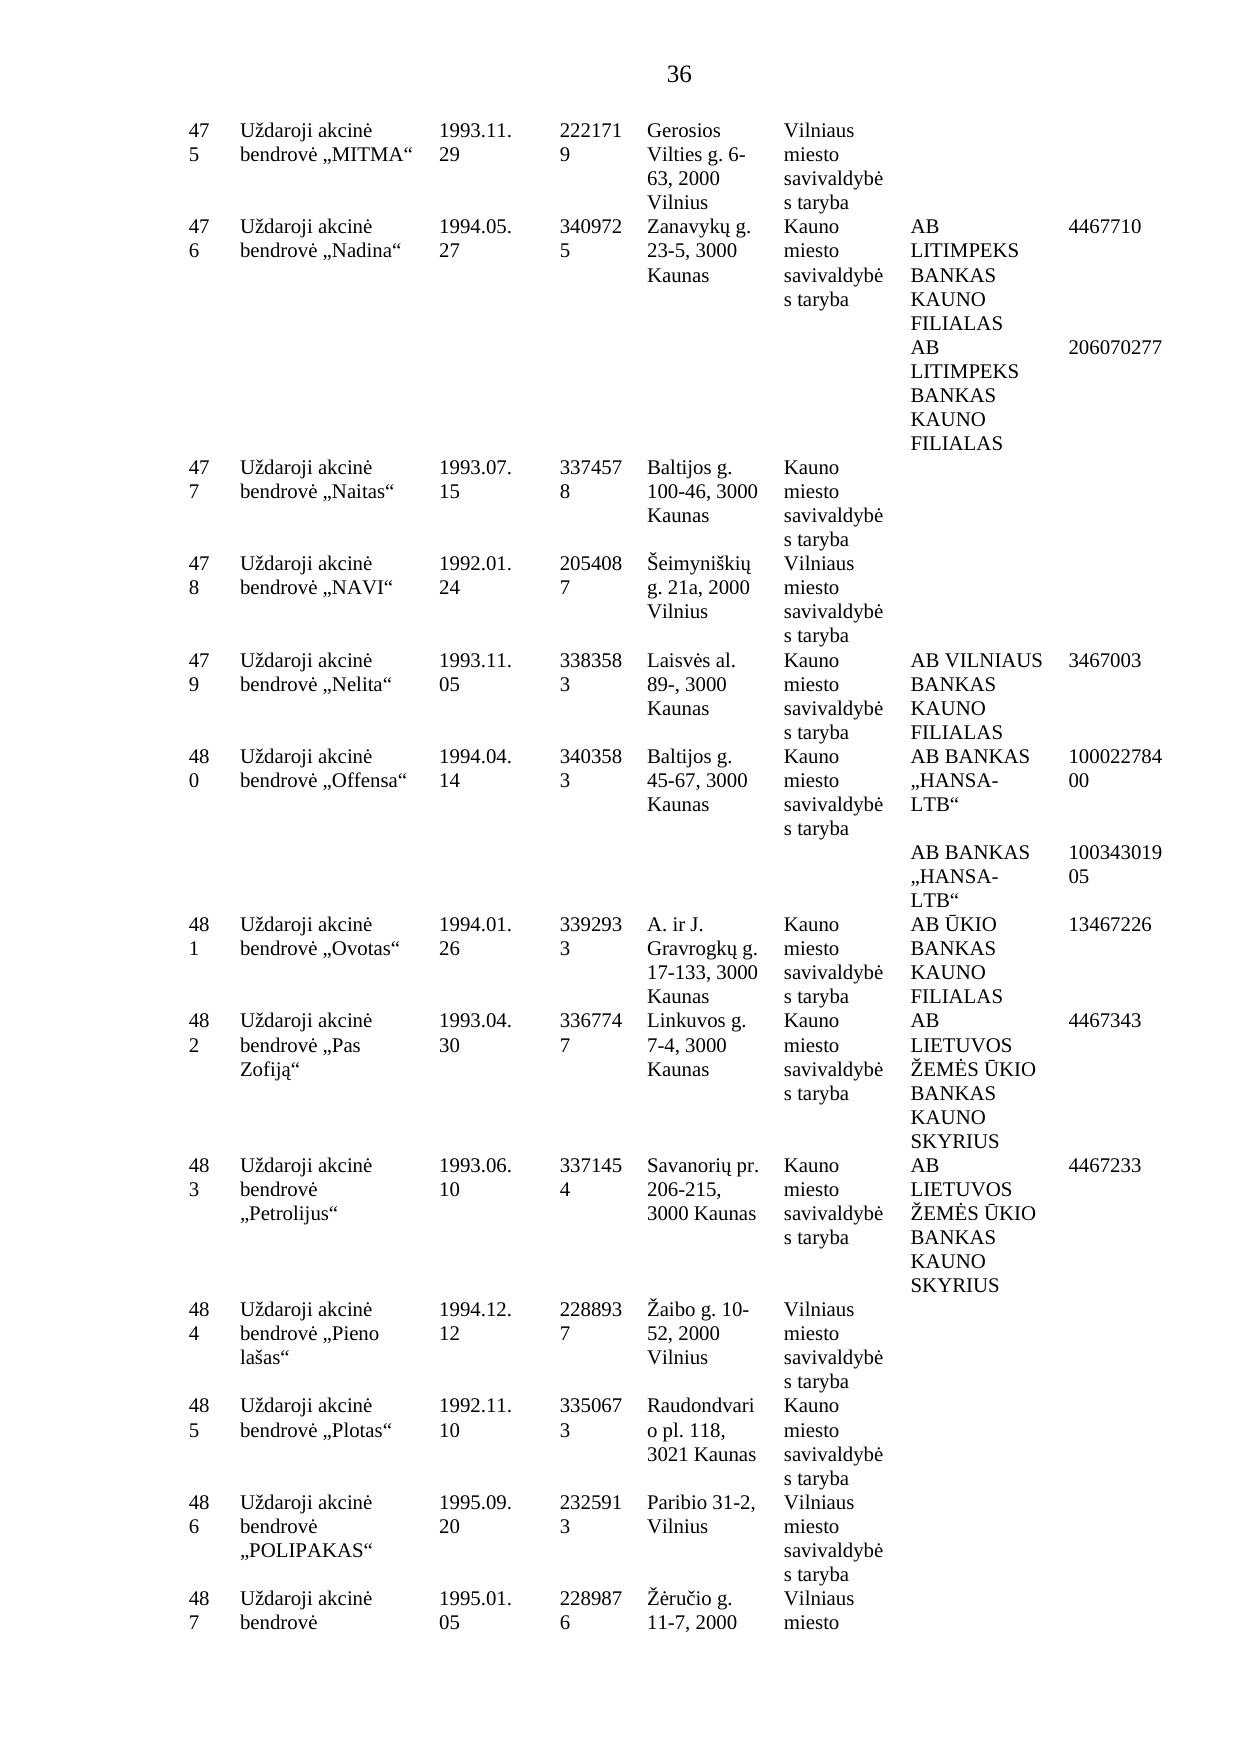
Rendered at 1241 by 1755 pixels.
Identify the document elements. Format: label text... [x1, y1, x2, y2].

table_cell 1992.11. 10 [428, 1394, 548, 1490]
table_cell [899, 1394, 1057, 1490]
table_cell 2054087 [548, 551, 636, 647]
table_cell AB LIETUVOS ŽEMĖS ŪKIO BANKAS KAUNO SKYRIUS [899, 1009, 1057, 1153]
table_cell 1993.11. 29 [428, 118, 548, 214]
table_cell 483 [177, 1153, 228, 1297]
table_cell 3367747 [548, 1009, 636, 1153]
table_cell 13467226 [1057, 912, 1181, 1008]
table_cell AB LITIMPEKS BANKAS KAUNO FILIALAS [899, 335, 1057, 455]
table_cell AB BANKAS „HANSA-LTB“ [899, 840, 1057, 912]
table_cell Uždaroji akcinė bendrovė „NAVI“ [229, 551, 428, 647]
table_cell [428, 840, 548, 912]
table_cell Žėručio g. 11-7, 2000 [636, 1586, 772, 1634]
table_cell 2325913 [548, 1490, 636, 1586]
table_cell Šeimyniškių g. 21a, 2000 Vilnius [636, 551, 772, 647]
table_cell Vilniaus miesto savivaldybės taryba [773, 1490, 899, 1586]
table_cell Uždaroji akcinė bendrovė [229, 1586, 428, 1634]
table_cell AB BANKAS „HANSA-LTB“ [899, 744, 1057, 840]
table_cell Uždaroji akcinė bendrovė „Pieno lašas“ [229, 1297, 428, 1393]
table_cell [636, 335, 772, 455]
table_cell [1057, 1394, 1181, 1490]
table_cell 477 [177, 455, 228, 551]
table_cell Uždaroji akcinė bendrovė „POLIPAKAS“ [229, 1490, 428, 1586]
table_cell 3403583 [548, 744, 636, 840]
table_cell Uždaroji akcinė bendrovė „Ovotas“ [229, 912, 428, 1008]
table_cell 1993.04. 30 [428, 1009, 548, 1153]
table_cell 206070277 [1057, 335, 1181, 455]
table_cell Uždaroji akcinė bendrovė „Pas Zofiją“ [229, 1009, 428, 1153]
table_cell [773, 840, 899, 912]
table_cell 485 [177, 1394, 228, 1490]
table_cell 1995.09. 20 [428, 1490, 548, 1586]
table_cell 3350673 [548, 1394, 636, 1490]
table_cell [1057, 1490, 1181, 1586]
table_cell 1995.01. 05 [428, 1586, 548, 1634]
table_cell Vilniaus miesto savivaldybės taryba [773, 118, 899, 214]
table_cell Kauno miesto savivaldybės taryba [773, 1009, 899, 1153]
table_cell Linkuvos g. 7-4, 3000 Kaunas [636, 1009, 772, 1153]
table_cell AB ŪKIO BANKAS KAUNO FILIALAS [899, 912, 1057, 1008]
table_cell AB LITIMPEKS BANKAS KAUNO FILIALAS [899, 214, 1057, 335]
table_cell Žaibo g. 10-52, 2000 Vilnius [636, 1297, 772, 1393]
table_cell Paribio 31-2, Vilnius [636, 1490, 772, 1586]
table_cell Uždaroji akcinė bendrovė „Naitas“ [229, 455, 428, 551]
table_cell 3371454 [548, 1153, 636, 1297]
table_cell 487 [177, 1586, 228, 1634]
table_cell Vilniaus miesto [773, 1586, 899, 1634]
table_cell 480 [177, 744, 228, 840]
table_cell Uždaroji akcinė bendrovė „MITMA“ [229, 118, 428, 214]
table_cell 4467343 [1057, 1009, 1181, 1153]
table_cell 10034301905 [1057, 840, 1181, 912]
table_cell 1992.01. 24 [428, 551, 548, 647]
table_cell Kauno miesto savivaldybės taryba [773, 1394, 899, 1490]
table_cell 486 [177, 1490, 228, 1586]
table_cell Vilniaus miesto savivaldybės taryba [773, 1297, 899, 1393]
table_cell 2288937 [548, 1297, 636, 1393]
table_cell Kauno miesto savivaldybės taryba [773, 648, 899, 744]
table_cell 1994.05. 27 [428, 214, 548, 335]
table_cell 1993.06. 10 [428, 1153, 548, 1297]
table_cell 478 [177, 551, 228, 647]
table_cell [1057, 551, 1181, 647]
table_cell Vilniaus miesto savivaldybės taryba [773, 551, 899, 647]
table_cell [229, 335, 428, 455]
table_cell 1994.01. 26 [428, 912, 548, 1008]
table_cell AB LIETUVOS ŽEMĖS ŪKIO BANKAS KAUNO SKYRIUS [899, 1153, 1057, 1297]
table_cell 3374578 [548, 455, 636, 551]
table_cell [1057, 455, 1181, 551]
table_cell [1057, 118, 1181, 214]
table_cell Uždaroji akcinė bendrovė „Nelita“ [229, 648, 428, 744]
table_cell Kauno miesto savivaldybės taryba [773, 455, 899, 551]
table_cell [899, 1586, 1057, 1634]
table_cell Uždaroji akcinė bendrovė „Offensa“ [229, 744, 428, 840]
table_cell Kauno miesto savivaldybės taryba [773, 912, 899, 1008]
table_cell [899, 118, 1057, 214]
table_cell 4467233 [1057, 1153, 1181, 1297]
table_cell 3467003 [1057, 648, 1181, 744]
table_cell Baltijos g. 100-46, 3000 Kaunas [636, 455, 772, 551]
table_cell 481 [177, 912, 228, 1008]
table_cell Uždaroji akcinė bendrovė „Petrolijus“ [229, 1153, 428, 1297]
table_cell 3392933 [548, 912, 636, 1008]
table_cell [177, 840, 228, 912]
table_cell 10002278400 [1057, 744, 1181, 840]
table_cell [899, 1297, 1057, 1393]
table_cell [229, 840, 428, 912]
table_cell 475 [177, 118, 228, 214]
table_cell 2221719 [548, 118, 636, 214]
table_cell 479 [177, 648, 228, 744]
table_cell 482 [177, 1009, 228, 1153]
table_cell Laisvės al. 89-, 3000 Kaunas [636, 648, 772, 744]
table_cell [177, 335, 228, 455]
table_cell [548, 335, 636, 455]
table_cell Zanavykų g. 23-5, 3000 Kaunas [636, 214, 772, 335]
table_cell 1993.07. 15 [428, 455, 548, 551]
table_cell 4467710 [1057, 214, 1181, 335]
table_cell [1057, 1586, 1181, 1634]
table_cell 3409725 [548, 214, 636, 335]
table_cell Kauno miesto savivaldybės taryba [773, 1153, 899, 1297]
table_cell Uždaroji akcinė bendrovė „Nadina“ [229, 214, 428, 335]
table_cell Kauno miesto savivaldybės taryba [773, 744, 899, 840]
table_cell [899, 551, 1057, 647]
table_cell [899, 455, 1057, 551]
table_cell Raudondvario pl. 118, 3021 Kaunas [636, 1394, 772, 1490]
table_cell Savanorių pr. 206-215, 3000 Kaunas [636, 1153, 772, 1297]
table_cell Gerosios Vilties g. 6-63, 2000 Vilnius [636, 118, 772, 214]
table_cell Uždaroji akcinė bendrovė „Plotas“ [229, 1394, 428, 1490]
table_cell Baltijos g. 45-67, 3000 Kaunas [636, 744, 772, 840]
table_cell 1994.12. 12 [428, 1297, 548, 1393]
table_cell [428, 335, 548, 455]
table_cell 476 [177, 214, 228, 335]
table_cell Kauno miesto savivaldybės taryba [773, 214, 899, 335]
table_cell 3383583 [548, 648, 636, 744]
table_cell [636, 840, 772, 912]
table_cell 1994.04. 14 [428, 744, 548, 840]
table_cell 2289876 [548, 1586, 636, 1634]
table_cell [1057, 1297, 1181, 1393]
table_cell 484 [177, 1297, 228, 1393]
table_cell AB VILNIAUS BANKAS KAUNO FILIALAS [899, 648, 1057, 744]
table_cell 1993.11. 05 [428, 648, 548, 744]
table_cell [773, 335, 899, 455]
table_cell [899, 1490, 1057, 1586]
table_cell [548, 840, 636, 912]
table_cell A. ir J. Gravrogkų g. 17-133, 3000 Kaunas [636, 912, 772, 1008]
